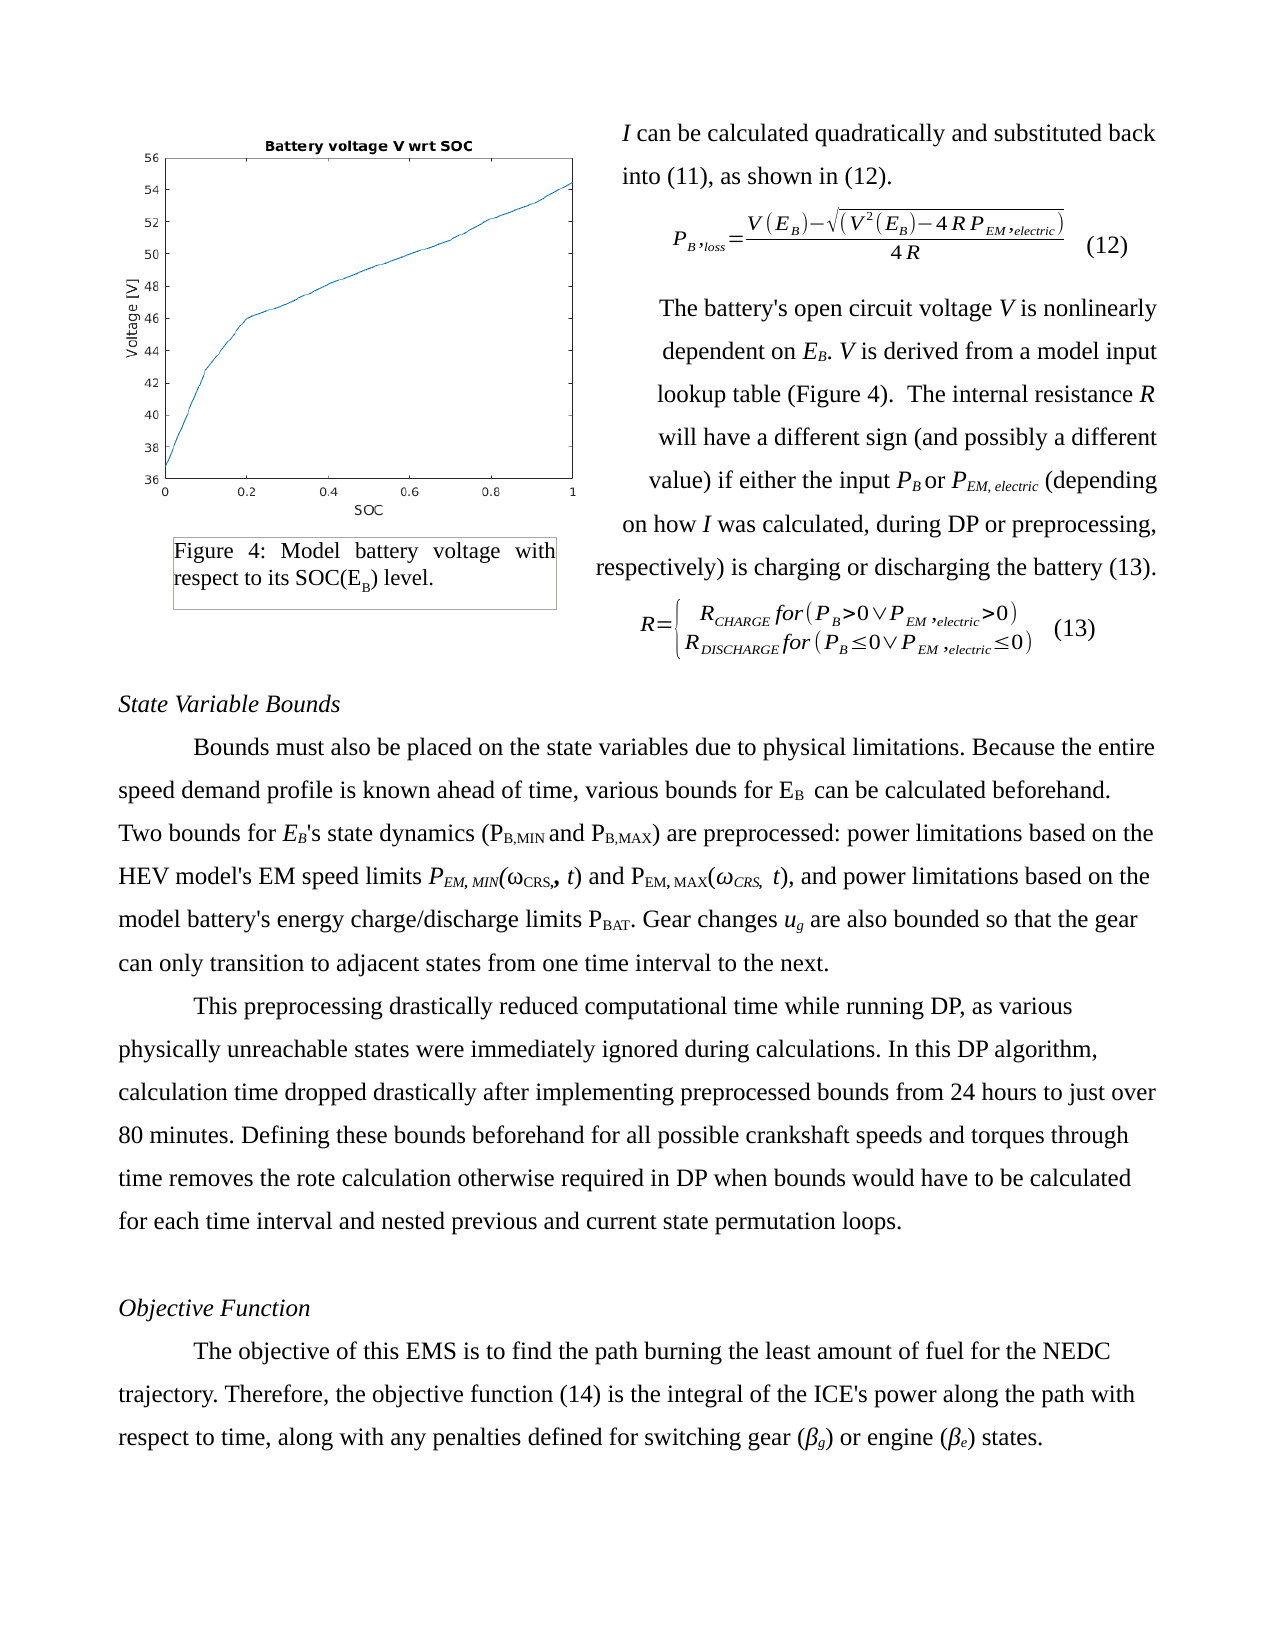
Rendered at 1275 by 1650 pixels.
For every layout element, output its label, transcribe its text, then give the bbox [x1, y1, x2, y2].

text State Variable Bounds [118, 689, 1157, 718]
text (13) [118, 595, 1157, 663]
text This preprocessing drastically reduced computational time while running DP, as various physically unreachable states were immediately ignored during calculations. In this DP algorithm, calculation time dropped drastically after implementing preprocessed bounds from 24 hours to just over 80 minutes. Defining these bounds beforehand for all possible crankshaft speeds and torques through time removes the rote calculation otherwise required in DP when bounds would have to be calculated for each time interval and nested previous and current state permutation loops. [118, 991, 1157, 1235]
text Bounds must also be placed on the state variables due to physical limitations. Because the entire speed demand profile is known ahead of time, various bounds for EB can be calculated beforehand. Two bounds for EB's state dynamics (PB,MIN and PB,MAX) are preprocessed: power limitations based on the HEV model's EM speed limits PEM, MIN(ωCRS,, t) and PEM, MAX(ωCRS, t), and power limitations based on the model battery's energy charge/discharge limits PBAT. Gear changes ug are also bounded so that the gear can only transition to adjacent states from one time interval to the next. [118, 732, 1157, 976]
text I can be calculated quadratically and substituted back into (11), as shown in (12). [118, 118, 1157, 190]
text (12) [622, 204, 1157, 267]
text The objective of this EMS is to find the path burning the least amount of fuel for the NEDC trajectory. Therefore, the objective function (14) is the integral of the ICE's power along the path with respect to time, along with any penalties defined for switching gear (βg) or engine (βe) states. [118, 1336, 1157, 1451]
picture [96, 128, 622, 522]
text Objective Function [118, 1293, 1157, 1321]
text The battery's open circuit voltage V is nonlinearly dependent on EB. V is derived from a model input lookup table (Figure 4). The internal resistance R will have a different sign (and possibly a different value) if either the input PB or PEM, electric (depending on how I was calculated, during DP or preprocessing, respectively) is charging or discharging the battery (13). [118, 293, 1157, 581]
